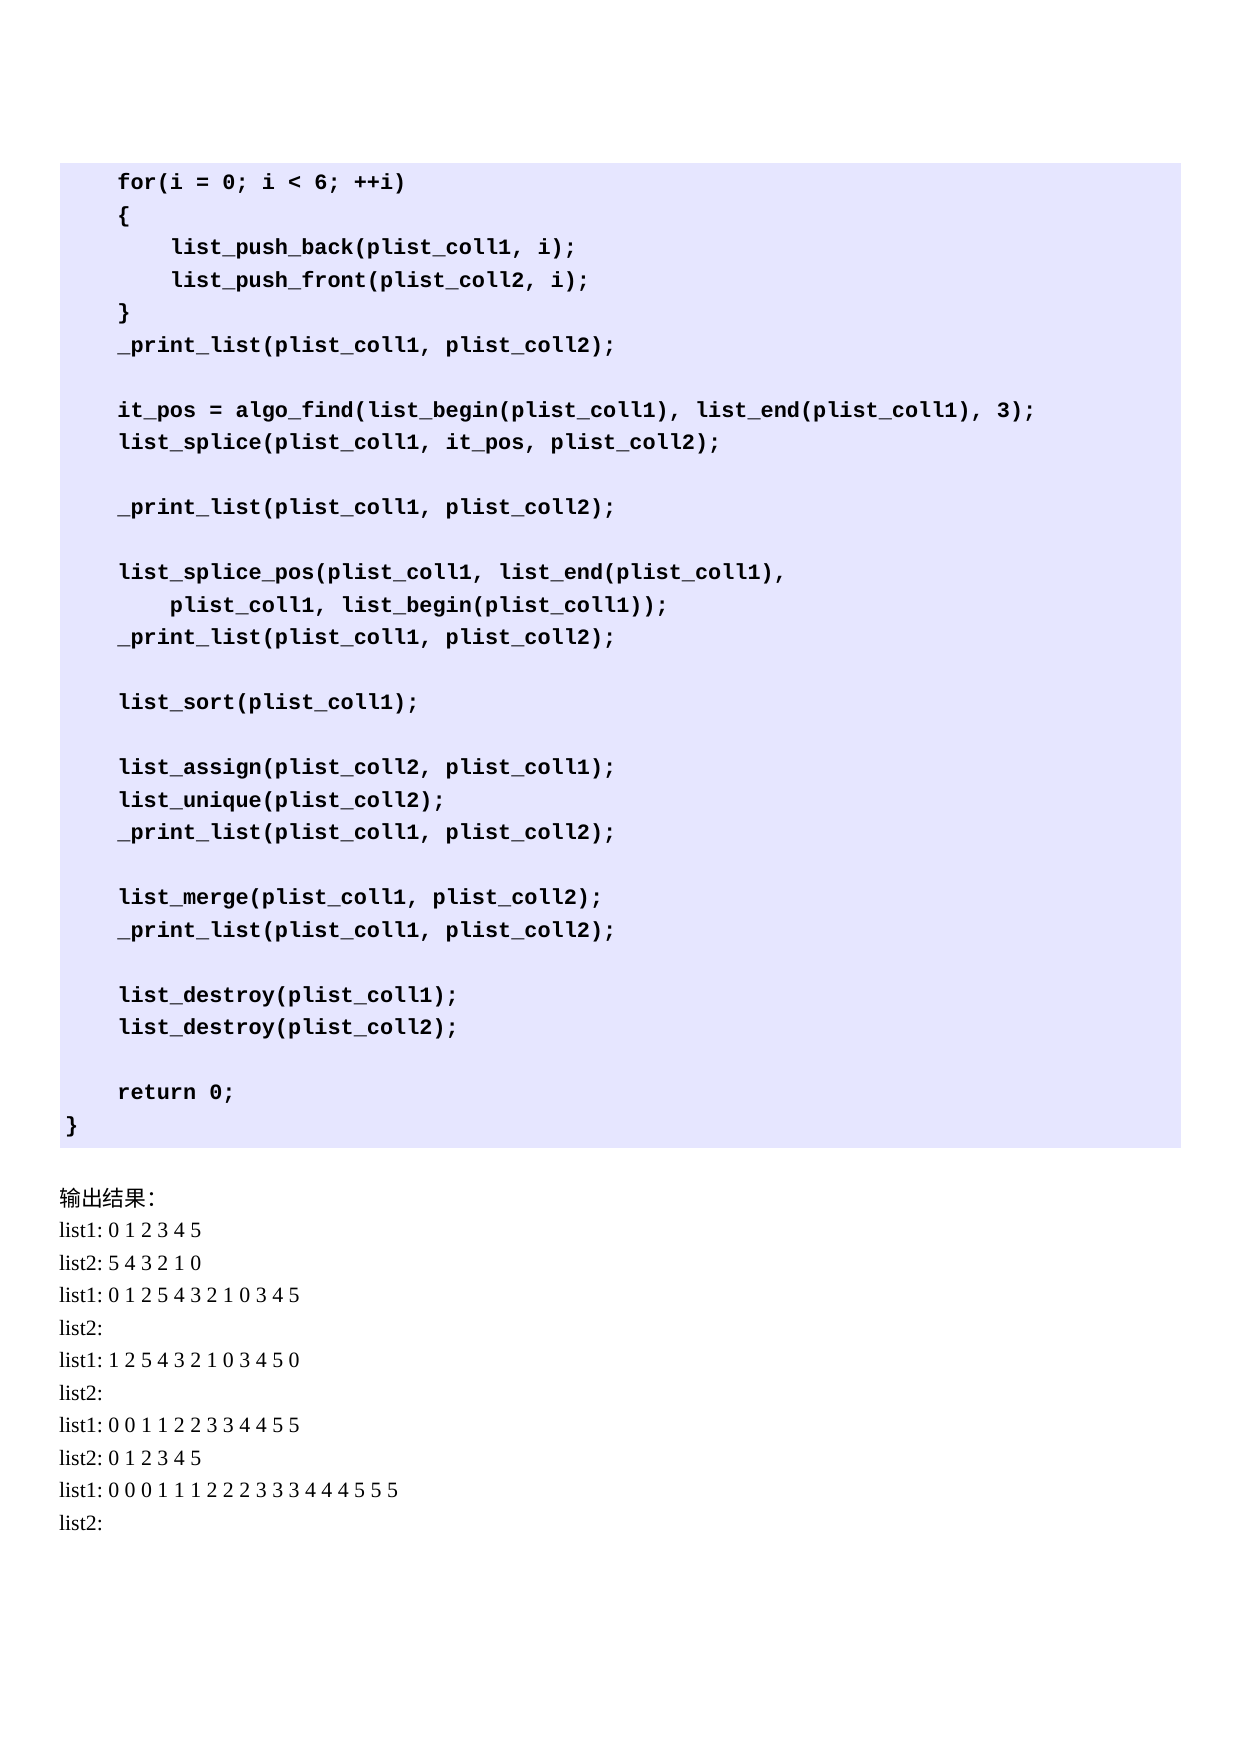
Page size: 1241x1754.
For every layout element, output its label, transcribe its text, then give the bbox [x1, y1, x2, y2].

table_header for(i = 0; i < 6; ++i) { list_push_back(plist_coll1, i); list_push_front(plist_coll2, i); } _print_list(plist_coll1, plist_coll2); it_pos = algo_find(list_begin(plist_coll1), list_end(plist_coll1), 3); list_splice(plist_coll1, it_pos, plist_coll2); _print_list(plist_coll1, plist_coll2); list_splice_pos(plist_coll1, list_end(plist_coll1), plist_coll1, list_begin(plist_coll1)); _print_list(plist_coll1, plist_coll2); list_sort(plist_coll1); list_assign(plist_coll2, plist_coll1); list_unique(plist_coll2); _print_list(plist_coll1, plist_coll2); list_merge(plist_coll1, plist_coll2); _print_list(plist_coll1, plist_coll2); list_destroy(plist_coll1); list_destroy(plist_coll2); return 0; } [60, 163, 1181, 1148]
text list1: 0 0 0 1 1 1 2 2 2 3 3 3 4 4 4 5 5 5 [59, 1473, 1181, 1506]
text list1: 1 2 5 4 3 2 1 0 3 4 5 0 [59, 1343, 1181, 1376]
text list1: 0 0 1 1 2 2 3 3 4 4 5 5 [59, 1408, 1181, 1441]
text list2: [59, 1506, 1181, 1538]
text list2: [59, 1311, 1181, 1343]
text list2: 0 1 2 3 4 5 [59, 1441, 1181, 1473]
text list2: 5 4 3 2 1 0 [59, 1246, 1181, 1278]
text 输出结果： [59, 1181, 1181, 1213]
text list1: 0 1 2 3 4 5 [59, 1213, 1181, 1246]
text list1: 0 1 2 5 4 3 2 1 0 3 4 5 [59, 1278, 1181, 1311]
text list2: [59, 1376, 1181, 1408]
